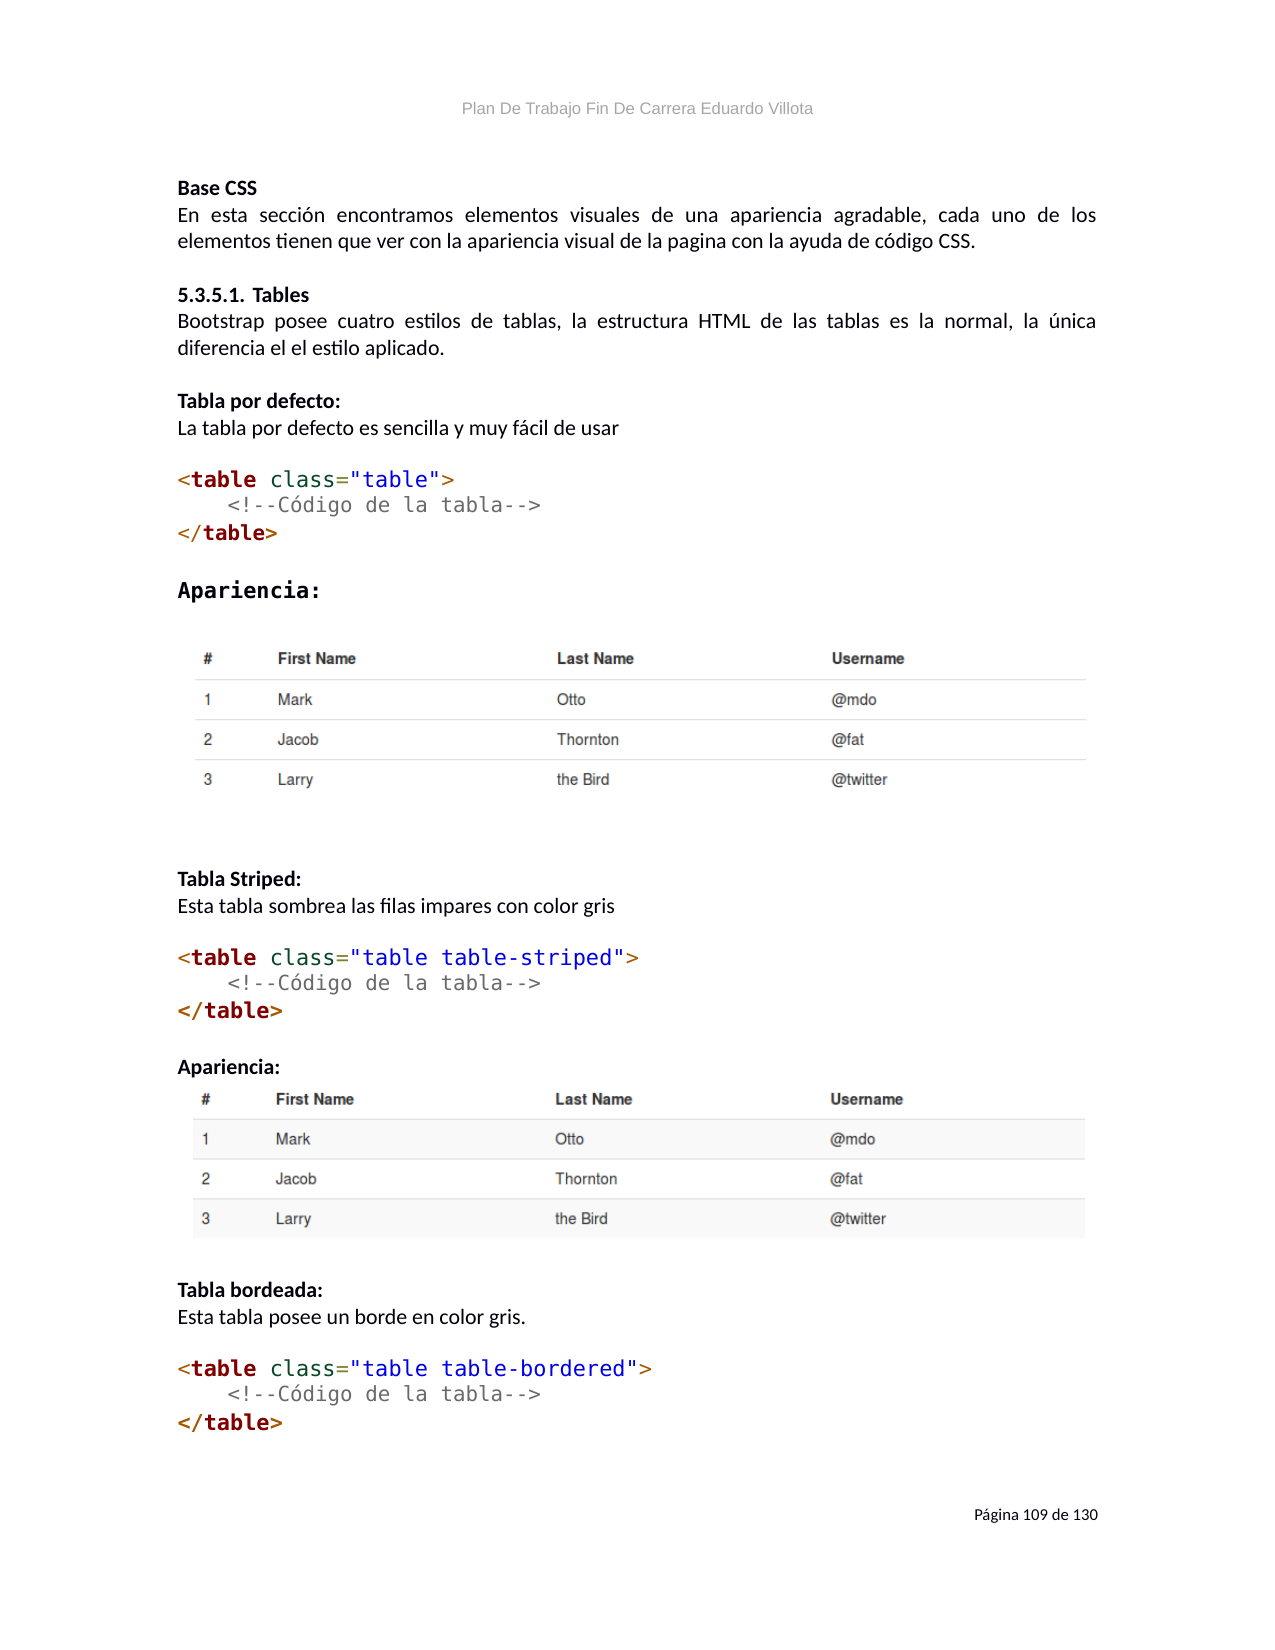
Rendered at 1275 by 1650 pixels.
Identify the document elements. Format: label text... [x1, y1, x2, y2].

text Esta tabla posee un borde en color gris. [177, 1303, 1098, 1330]
text 5.3.5.1. Tables [177, 281, 1098, 308]
picture [177, 637, 1098, 812]
text Tabla Striped: [177, 865, 1098, 892]
text Base CSS [177, 174, 1098, 201]
text <table class="table table-striped"> [177, 945, 1098, 971]
text Apariencia: [177, 578, 1098, 604]
text Tabla bordeada: [177, 1277, 1098, 1303]
text </table> [177, 998, 1098, 1024]
text </table> [177, 1410, 1098, 1435]
picture [177, 1080, 1098, 1250]
text Tabla por defecto: [177, 388, 1098, 414]
text En esta sección encontramos elementos visuales de una apariencia agradable, cada uno de los elementos tienen que ver con la apariencia visual de la pagina con la ayuda de código CSS. [177, 201, 1098, 254]
text Bootstrap posee cuatro estilos de tablas, la estructura HTML de las tablas es la normal, la única diferencia el el estilo aplicado. [177, 308, 1098, 361]
text <!--Código de la tabla--> [177, 1382, 1098, 1406]
text <!--Código de la tabla--> [177, 971, 1098, 995]
text <!--Código de la tabla--> [177, 493, 1098, 517]
text <table class="table table-bordered"> [177, 1357, 1098, 1382]
text <table class="table"> [177, 468, 1098, 493]
text Apariencia: [177, 1053, 1098, 1080]
text </table> [177, 521, 1098, 545]
text Esta tabla sombrea las filas impares con color gris [177, 892, 1098, 918]
text La tabla por defecto es sencilla y muy fácil de usar [177, 414, 1098, 441]
